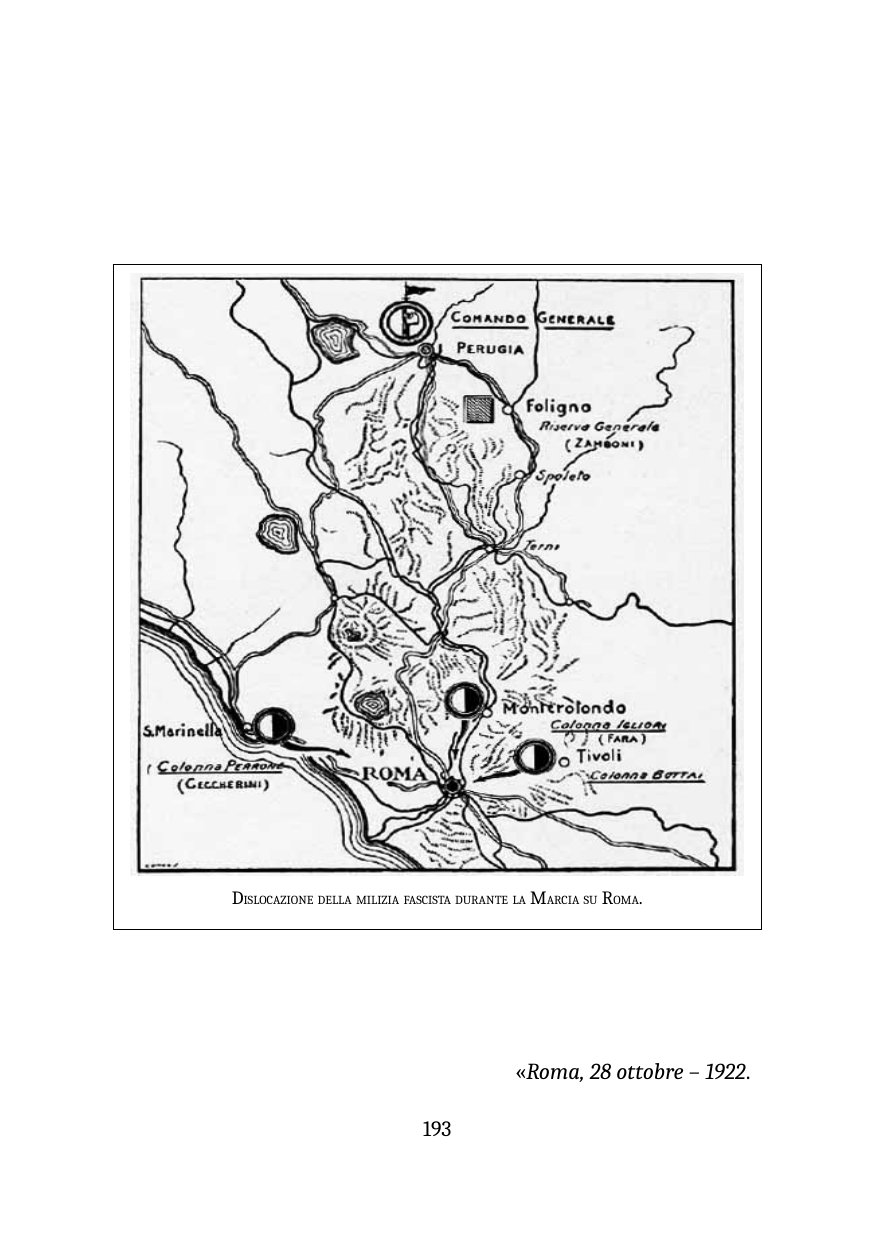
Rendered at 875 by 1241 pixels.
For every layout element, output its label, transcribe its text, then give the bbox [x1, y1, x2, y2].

text «Roma, 28 ottobre – 1922. [94, 94, 750, 1085]
picture [130, 273, 744, 876]
text Dislocazione della milizia fascista durante la Marcia su Roma. [121, 273, 753, 909]
